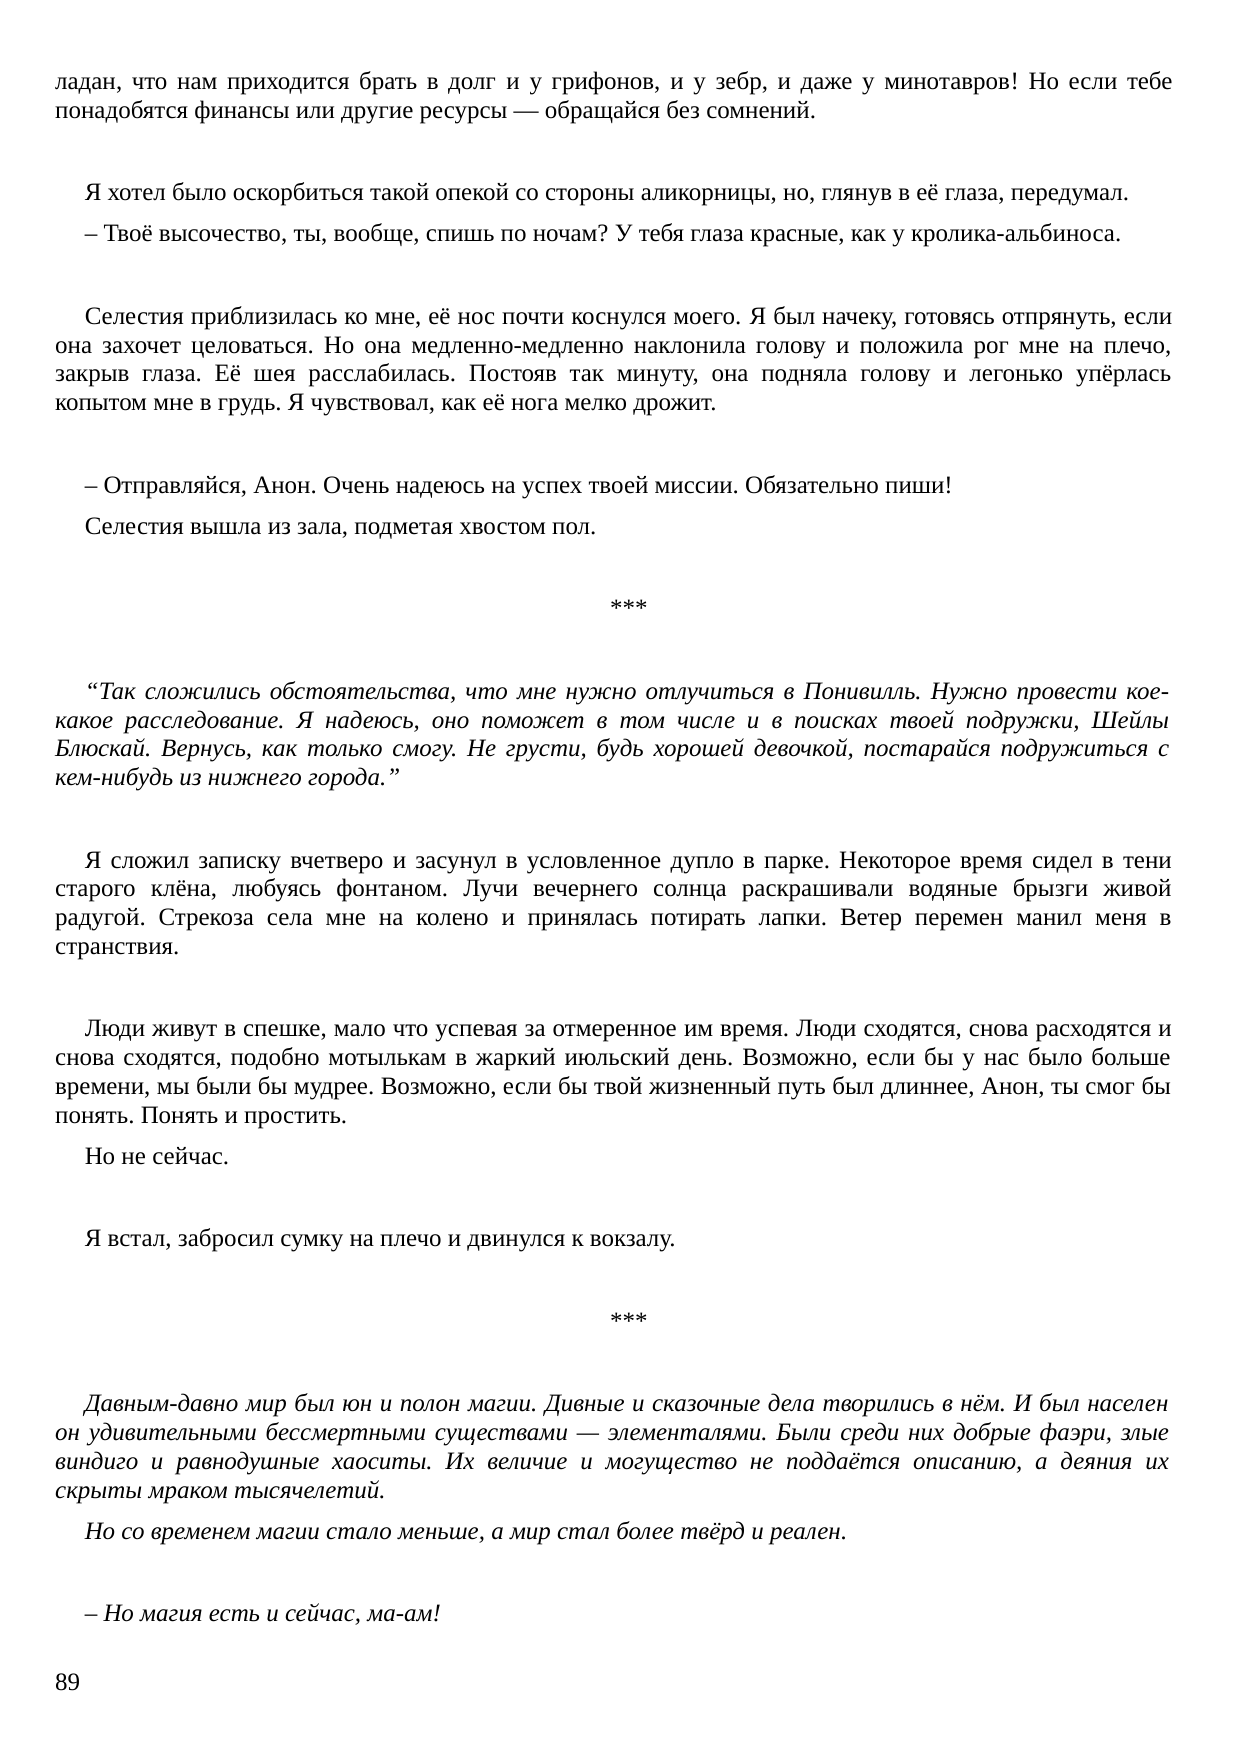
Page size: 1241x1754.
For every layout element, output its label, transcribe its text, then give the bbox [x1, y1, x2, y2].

text “Так сложились обстоятельства, что мне нужно отлучиться в Понивилль. Нужно провести кое-какое расследование. Я надеюсь, оно поможет в том числе и в поисках твоей подружки, Шейлы Блюскай. Вернусь, как только смогу. Не грусти, будь хорошей девочкой, постарайся подружиться с кем-нибудь из нижнего города.” [55, 676, 1173, 791]
text – Отправляйся, Анон. Очень надеюсь на успех твоей миссии. Обязательно пиши! [55, 470, 1173, 498]
text Селестия вышла из зала, подметая хвостом пол. [55, 511, 1173, 540]
text Я хотел было оскорбиться такой опекой со стороны аликорницы, но, глянув в её глаза, передумал. [55, 177, 1173, 206]
text Но со временем магии стало меньше, а мир стал более твёрд и реален. [55, 1516, 1173, 1545]
text Селестия приблизилась ко мне, её нос почти коснулся моего. Я был начеку, готовясь отпрянуть, если она захочет целоваться. Но она медленно-медленно наклонила голову и положила рог мне на плечо, закрыв глаза. Её шея расслабилась. Постояв так минуту, она подняла голову и легонько упёрлась копытом мне в грудь. Я чувствовал, как её нога мелко дрожит. [55, 301, 1173, 416]
text – Но магия есть и сейчас, ма-ам! [55, 1598, 1173, 1627]
text Давным-давно мир был юн и полон магии. Дивные и сказочные дела творились в нём. И был населен он удивительными бессмертными существами — элементалями. Были среди них добрые фаэри, злые виндиго и равнодушные хаоситы. Их величие и могущество не поддаётся описанию, а деяния их скрыты мраком тысячелетий. [55, 1388, 1173, 1503]
text Но не сейчас. [55, 1141, 1173, 1170]
text Я сложил записку вчетверо и засунул в условленное дупло в парке. Некоторое время сидел в тени старого клёна, любуясь фонтаном. Лучи вечернего солнца раскрашивали водяные брызги живой радугой. Стрекоза села мне на колено и принялась потирать лапки. Ветер перемен манил меня в странствия. [55, 845, 1173, 960]
text Люди живут в спешке, мало что успевая за отмеренное им время. Люди сходятся, снова расходятся и снова сходятся, подобно мотылькам в жаркий июльский день. Возможно, если бы у нас было больше времени, мы были бы мудрее. Возможно, если бы твой жизненный путь был длиннее, Анон, ты смог бы понять. Понять и простить. [55, 1013, 1173, 1128]
text *** [55, 1306, 1173, 1335]
text Я встал, забросил сумку на плечо и двинулся к вокзалу. [55, 1223, 1173, 1252]
text *** [55, 593, 1173, 622]
text ладан, что нам приходится брать в долг и у грифонов, и у зебр, и даже у минотавров! Но если тебе понадобятся финансы или другие ресурсы — обращайся без сомнений. [55, 66, 1173, 123]
text – Твоё высочество, ты, вообще, спишь по ночам? У тебя глаза красные, как у кролика-альбиноса. [55, 218, 1173, 247]
